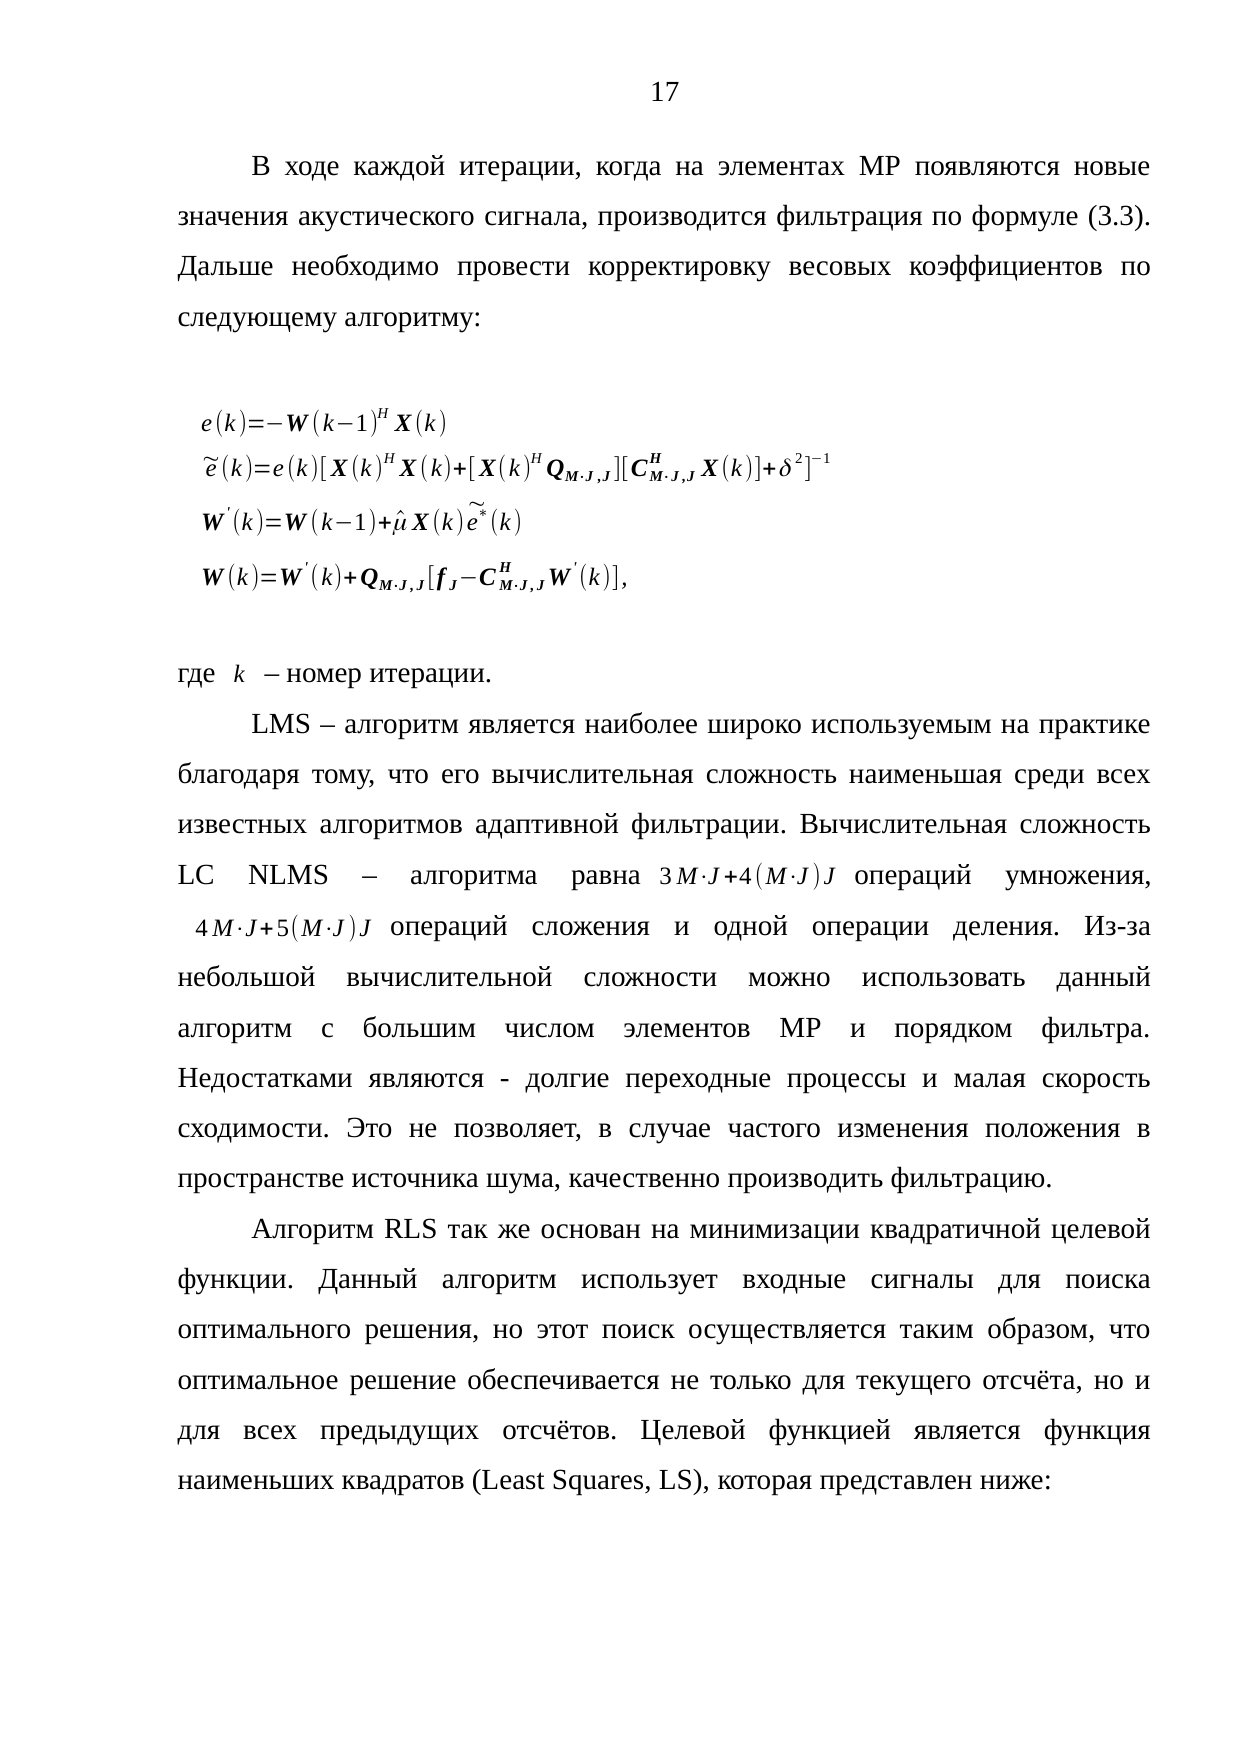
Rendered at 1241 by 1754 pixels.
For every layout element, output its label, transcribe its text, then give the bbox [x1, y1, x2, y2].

table_header [177, 399, 1152, 444]
text Алгоритм RLS так же основан на минимизации квадратичной целевой функции. Данный алгоритм использует входные сигналы для поиска оптимального решения, но этот поиск осуществляется таким образом, что оптимальное решение обеспечивается не только для текущего отсчёта, но и для всех предыдущих отсчётов. Целевой функцией является функция наименьших квадратов (Least Squares, LS), которая представлен ниже: [177, 1211, 1152, 1496]
text В ходе каждой итерации, когда на элементах МР появляются новые значения акустического сигнала, производится фильтрация по формуле (3.3). Дальше необходимо провести корректировку весовых коэффициентов по следующему алгоритму: [177, 148, 1152, 332]
table_cell [177, 548, 1152, 605]
table_cell [177, 444, 1152, 491]
text LMS – алгоритм является наиболее широко используемым на практике благодаря тому, что его вычислительная сложность наименьшая среди всех известных алгоритмов адаптивной фильтрации. Вычислительная сложность LC NLMS – алгоритма равнаопераций умножения, операций сложения и одной операции деления. Из-за небольшой вычислительной сложности можно использовать данный алгоритм с большим числом элементов МР и порядком фильтра. Недостатками являются - долгие переходные процессы и малая скорость сходимости. Это не позволяет, в случае частого изменения положения в пространстве источника шума, качественно производить фильтрацию. [177, 706, 1152, 1194]
text где– номер итерации. [177, 656, 1152, 689]
table_cell [177, 491, 1152, 548]
